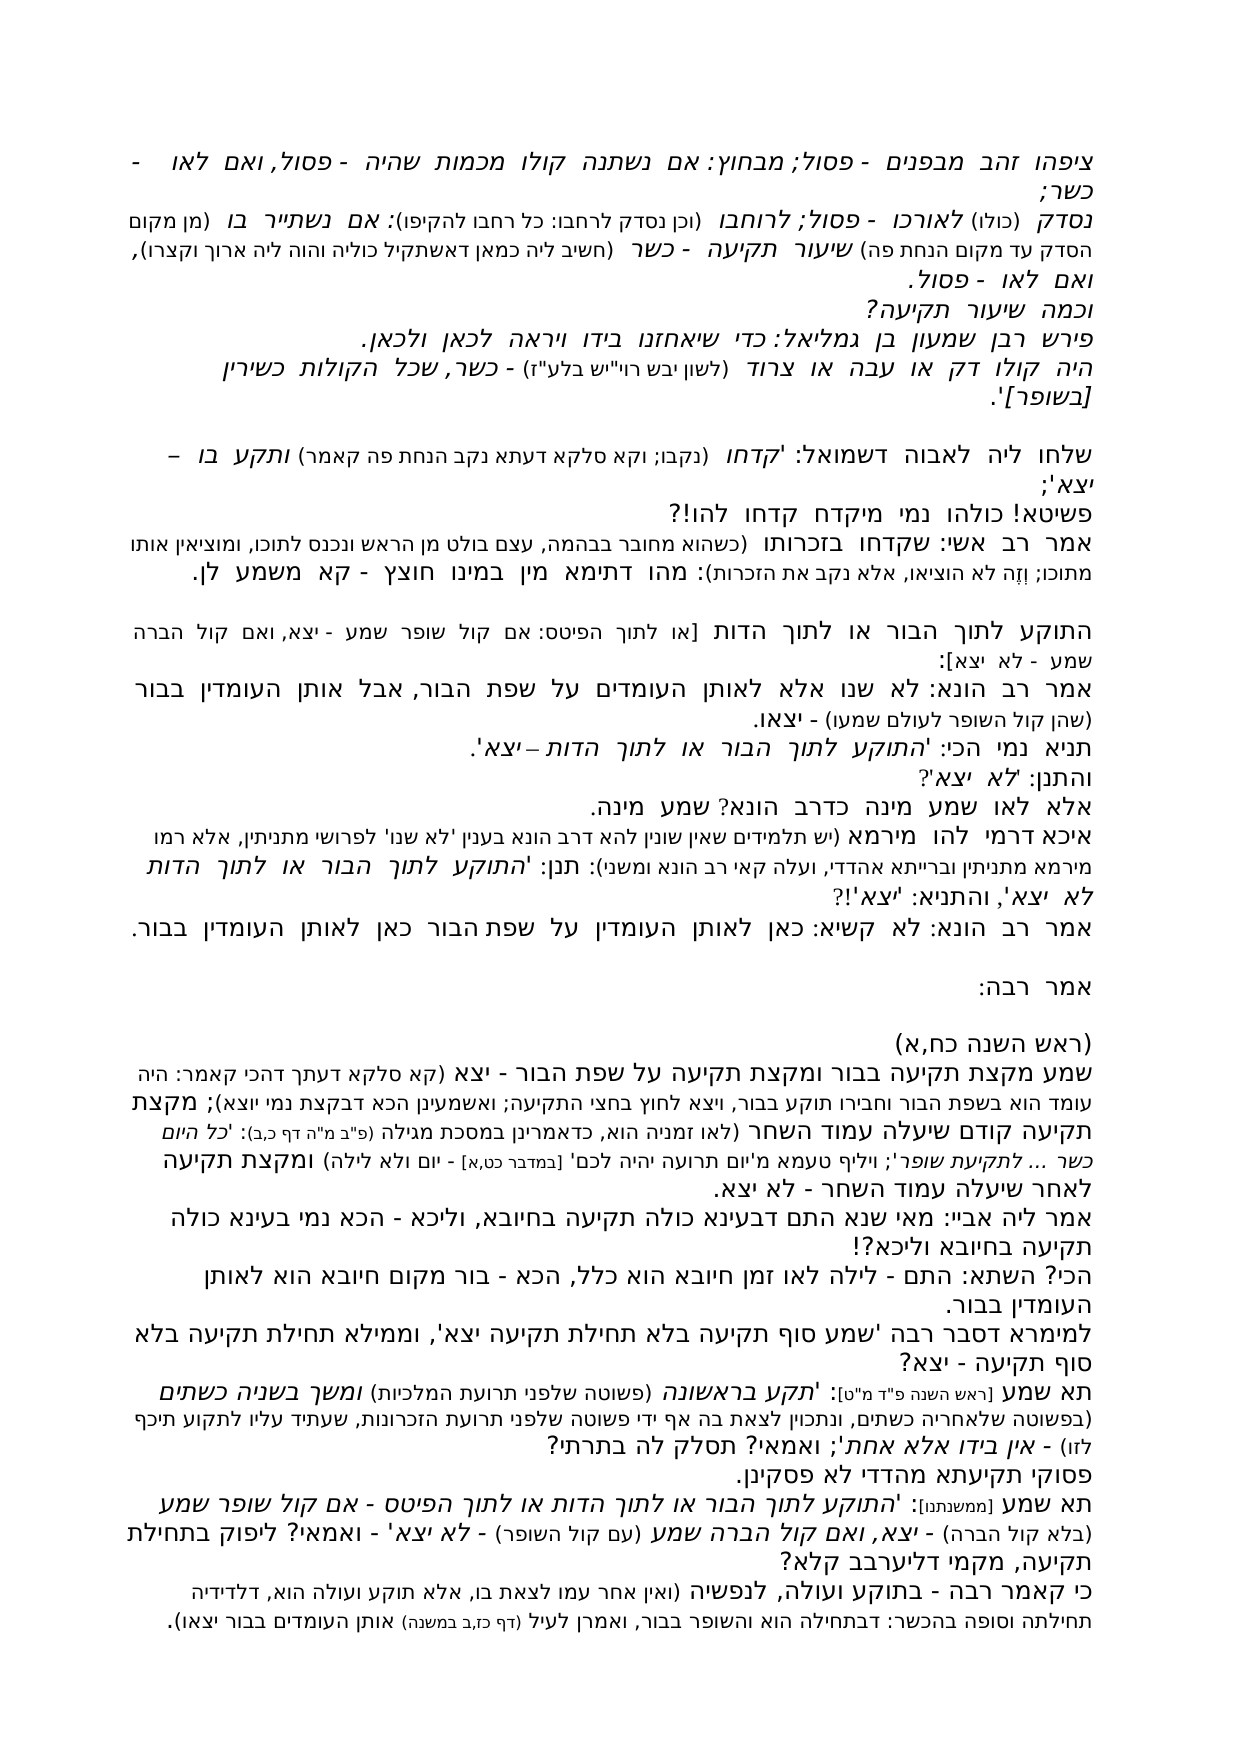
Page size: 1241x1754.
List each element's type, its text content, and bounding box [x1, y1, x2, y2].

text ציפהו זהב מבפנים - פסול; מבחוץ: אם נשתנה קולו מכמות שהיה - פסול, ואם לאו - כשר; [118, 148, 1092, 206]
text והתנן: 'לא יצא'? [118, 763, 1092, 792]
text תא שמע [ממשנתנו]: 'התוקע לתוך הבור או לתוך הדות או לתוך הפיטס - אם קול שופר שמע (בלא קול הברה) - יצא, ואם קול הברה שמע (עם קול השופר) - לא יצא' - ואמאי? ליפוק בתחילת תקיעה, מקמי דליערבב קלא? [118, 1489, 1092, 1576]
text אמר ליה אביי: מאי שנא התם דבעינא כולה תקיעה בחיובא, וליכא - הכא נמי בעינא כולה תקיעה בחיובא וליכא?! [118, 1204, 1092, 1262]
text איכא דרמי להו מירמא (יש תלמידים שאין שונין להא דרב הונא בענין 'לא שנו' לפרושי מתניתין, אלא רמו מירמא מתניתין וברייתא אהדדי, ועלה קאי רב הונא ומשני): תנן: 'התוקע לתוך הבור או לתוך הדות לא יצא', והתניא: 'יצא'!? [118, 822, 1092, 913]
text למימרא דסבר רבה 'שמע סוף תקיעה בלא תחילת תקיעה יצא', וממילא תחילת תקיעה בלא סוף תקיעה - יצא? [118, 1319, 1092, 1377]
text שלחו ליה לאבוה דשמואל: 'קדחו (נקבו; וקא סלקא דעתא נקב הנחת פה קאמר) ותקע בו – יצא'; [118, 440, 1092, 499]
text אמר רב אשי: שקדחו בזכרותו (כשהוא מחובר בבהמה, עצם בולט מן הראש ונכנס לתוכו, ומוציאין אותו מתוכו; וְזֶה לא הוציאו, אלא נקב את הזכרות): מהו דתימא מין במינו חוצץ - קא משמע לן. [118, 528, 1092, 588]
text פשיטא! כולהו נמי מיקדח קדחו להו!? [118, 499, 1092, 528]
text הכי? השתא: התם - לילה לאו זמן חיובא הוא כלל, הכא - בור מקום חיובא הוא לאותן העומדין בבור. [118, 1262, 1092, 1319]
text היה קולו דק או עבה או צרוד (לשון יבש רוי"יש בלע"ז) - כשר, שכל הקולות כשירין [בשופר]'. [118, 353, 1092, 411]
text אמר רבה: [118, 971, 1092, 1001]
text נסדק (כולו) לאורכו - פסול; לרוחבו (וכן נסדק לרחבו: כל רחבו להקיפו): אם נשתייר בו (מן מקום הסדק עד מקום הנחת פה) שיעור תקיעה - כשר (חשיב ליה כמאן דאשתקיל כוליה והוה ליה ארוך וקצרו), ואם לאו - פסול. [118, 206, 1092, 296]
text כי קאמר רבה - בתוקע ועולה, לנפשיה (ואין אחר עמו לצאת בו, אלא תוקע ועולה הוא, דלדידיה תחילתה וסופה בהכשר: דבתחילה הוא והשופר בבור, ואמרן לעיל (דף כז,ב במשנה) אותן העומדים בבור יצאו). [118, 1576, 1092, 1634]
text אמר רב הונא: לא קשיא: כאן לאותן העומדין על שפת הבור כאן לאותן העומדין בבור. [118, 913, 1092, 942]
text פסוקי תקיעתא מהדדי לא פסקינן. [118, 1460, 1092, 1489]
text אמר רב הונא: לא שנו אלא לאותן העומדים על שפת הבור, אבל אותן העומדין בבור (שהן קול השופר לעולם שמעו) - יצאו. [118, 675, 1092, 733]
text (ראש השנה כח,א) [118, 1030, 1092, 1059]
text תניא נמי הכי: 'התוקע לתוך הבור או לתוך הדות – יצא'. [118, 733, 1092, 763]
text שמע מקצת תקיעה בבור ומקצת תקיעה על שפת הבור - יצא (קא סלקא דעתך דהכי קאמר: היה עומד הוא בשפת הבור וחבירו תוקע בבור, ויצא לחוץ בחצי התקיעה; ואשמעינן הכא דבקצת נמי יוצא); מקצת תקיעה קודם שיעלה עמוד השחר (לאו זמניה הוא, כדאמרינן במסכת מגילה (פ"ב מ"ה דף כ,ב): 'כל היום כשר ... לתקיעת שופר'; ויליף טעמא מ'יום תרועה יהיה לכם' [במדבר כט,א] - יום ולא לילה) ומקצת תקיעה לאחר שיעלה עמוד השחר - לא יצא. [118, 1059, 1092, 1204]
text אלא לאו שמע מינה כדרב הונא? שמע מינה. [118, 792, 1092, 822]
text תא שמע [ראש השנה פ"ד מ"ט]: 'תקע בראשונה (פשוטה שלפני תרועת המלכיות) ומשך בשניה כשתים (בפשוטה שלאחריה כשתים, ונתכוין לצאת בה אף ידי פשוטה שלפני תרועת הזכרונות, שעתיד עליו לתקוע תיכף לזו) - אין בידו אלא אחת'; ואמאי? תסלק לה בתרתי? [118, 1377, 1092, 1460]
text וכמה שיעור תקיעה? [118, 296, 1092, 324]
text התוקע לתוך הבור או לתוך הדות [או לתוך הפיטס: אם קול שופר שמע - יצא, ואם קול הברה שמע - לא יצא]: [118, 616, 1092, 675]
text פירש רבן שמעון בן גמליאל: כדי שיאחזנו בידו ויראה לכאן ולכאן. [118, 324, 1092, 353]
